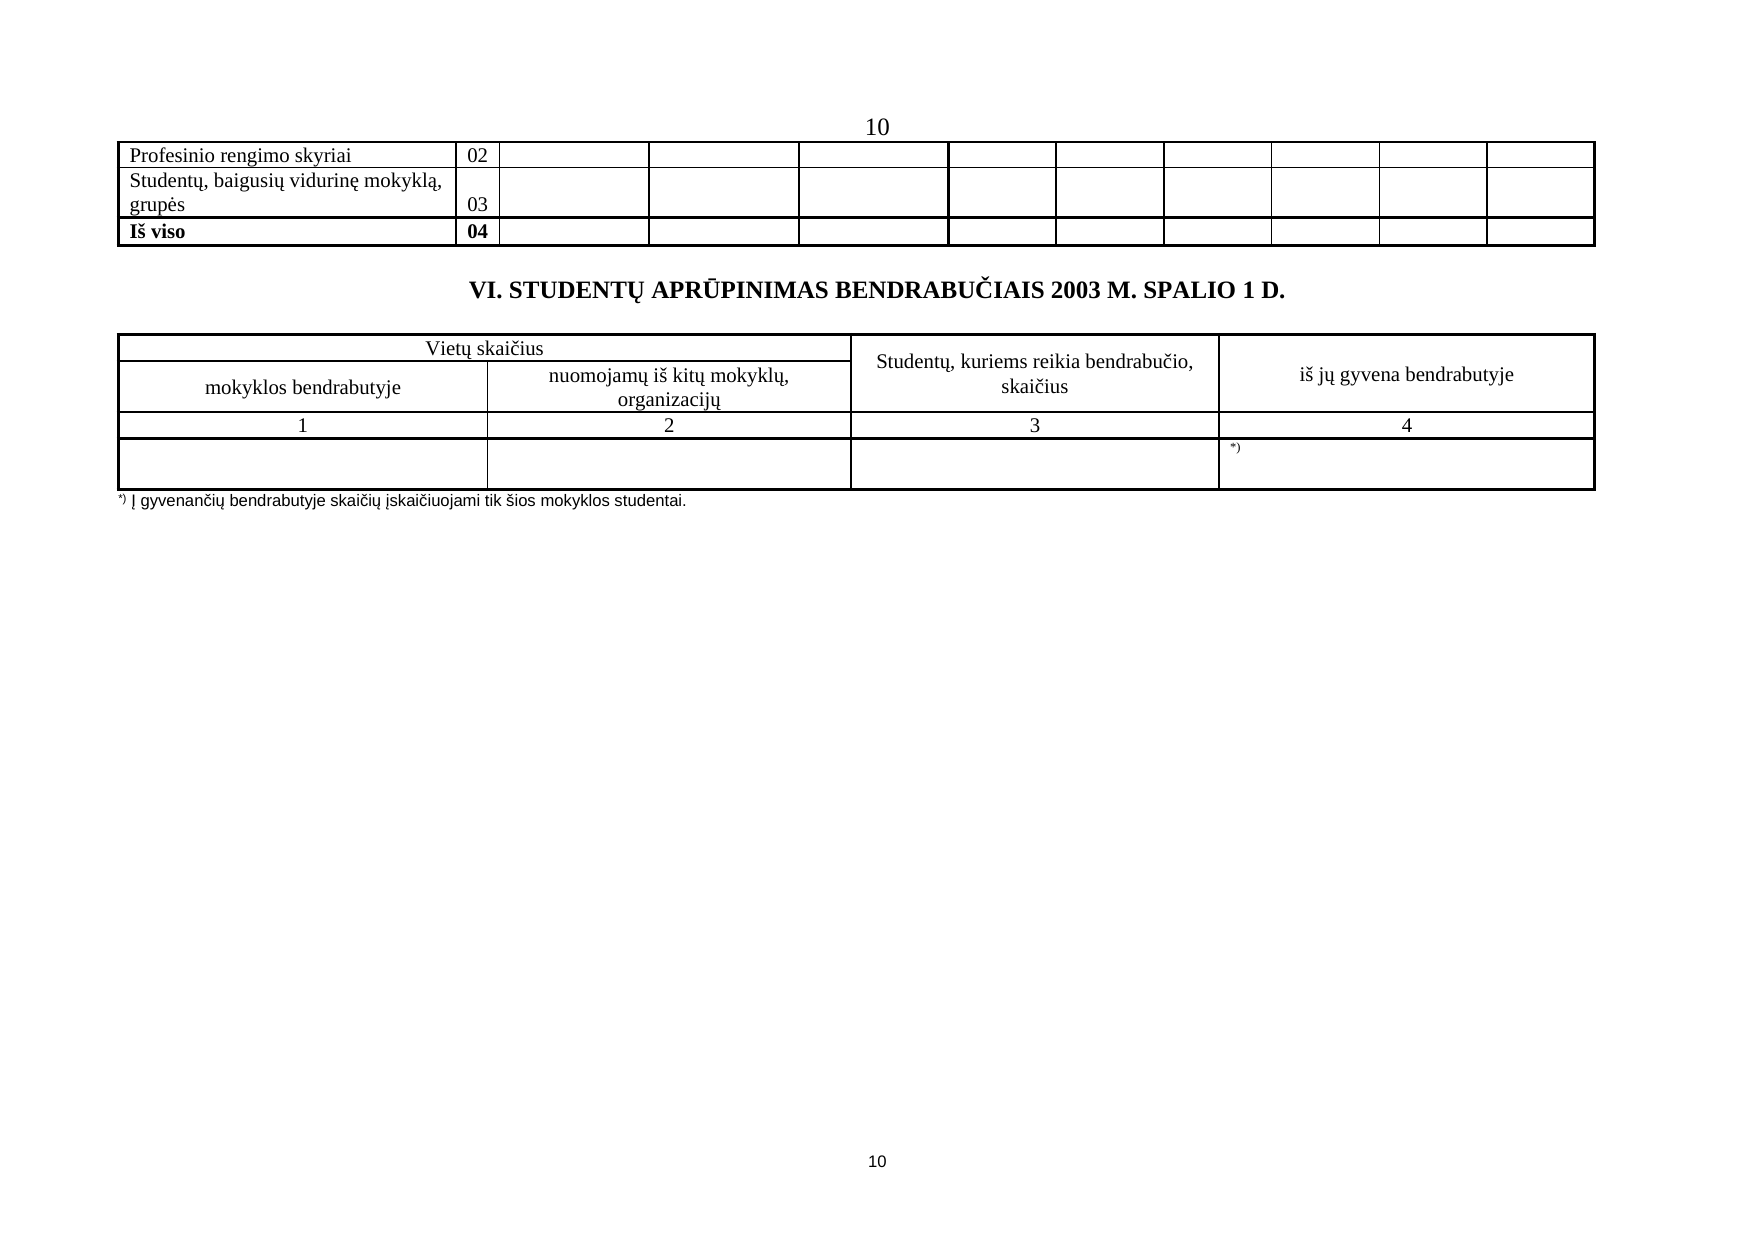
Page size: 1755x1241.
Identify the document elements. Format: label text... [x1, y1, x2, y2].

table_cell Profesinio rengimo skyriai [120, 143, 455, 167]
table_cell [800, 143, 947, 167]
table_cell 3 [852, 413, 1218, 437]
table_cell [650, 143, 798, 167]
table_cell [852, 464, 1218, 488]
table_cell [1380, 143, 1486, 167]
table_cell [1165, 168, 1271, 216]
table_cell [120, 464, 487, 488]
table_cell 02 [457, 143, 499, 167]
table_cell [500, 219, 648, 243]
table_cell [650, 219, 798, 243]
table_cell [1488, 168, 1593, 216]
table_cell [1272, 219, 1379, 243]
table_cell [120, 440, 487, 464]
table_cell [1380, 168, 1486, 216]
table_cell [1488, 143, 1593, 167]
table_header iš jų gyvena bendrabutyje [1220, 336, 1593, 411]
table_cell [800, 219, 947, 243]
table_cell 04 [457, 219, 499, 243]
table_cell [500, 168, 648, 216]
table_cell nuomojamų iš kitų mokyklų, organizacijų [488, 362, 850, 411]
table_cell Studentų, baigusių vidurinę mokyklą, grupės [120, 168, 455, 216]
table_cell 1 [120, 413, 487, 437]
table_cell 2 [488, 413, 850, 437]
table_cell [1057, 143, 1163, 167]
table_cell *) [1220, 440, 1593, 464]
table_cell [1057, 219, 1163, 243]
table_cell [852, 440, 1218, 464]
table_cell [1380, 219, 1486, 243]
table_cell [800, 168, 947, 216]
table_cell Iš viso [120, 219, 455, 243]
table_cell [488, 464, 850, 488]
table_cell 4 [1220, 413, 1593, 437]
table_cell [1165, 219, 1271, 243]
table_cell mokyklos bendrabutyje [120, 362, 487, 411]
table_cell [488, 440, 850, 464]
table_header Studentų, kuriems reikia bendrabučio, skaičius [852, 336, 1218, 411]
table_cell [500, 143, 648, 167]
table_cell 03 [457, 168, 499, 216]
text *) Į gyvenančių bendrabutyje skaičių įskaičiuojami tik šios mokyklos studentai. [118, 491, 1636, 510]
table_cell [1220, 464, 1593, 488]
table_cell [1165, 143, 1271, 167]
table_cell [1272, 143, 1379, 167]
table_cell [1272, 168, 1379, 216]
table_header Vietų skaičius [120, 336, 850, 360]
table_cell [1488, 219, 1593, 243]
table_cell [950, 219, 1055, 243]
table_cell [950, 168, 1055, 216]
table_cell [950, 143, 1055, 167]
table_cell [1057, 168, 1163, 216]
table_cell [650, 168, 798, 216]
text VI. Studentų aprūpinimas bendrabučiais 2003 m. spalio 1 d. [118, 275, 1636, 304]
